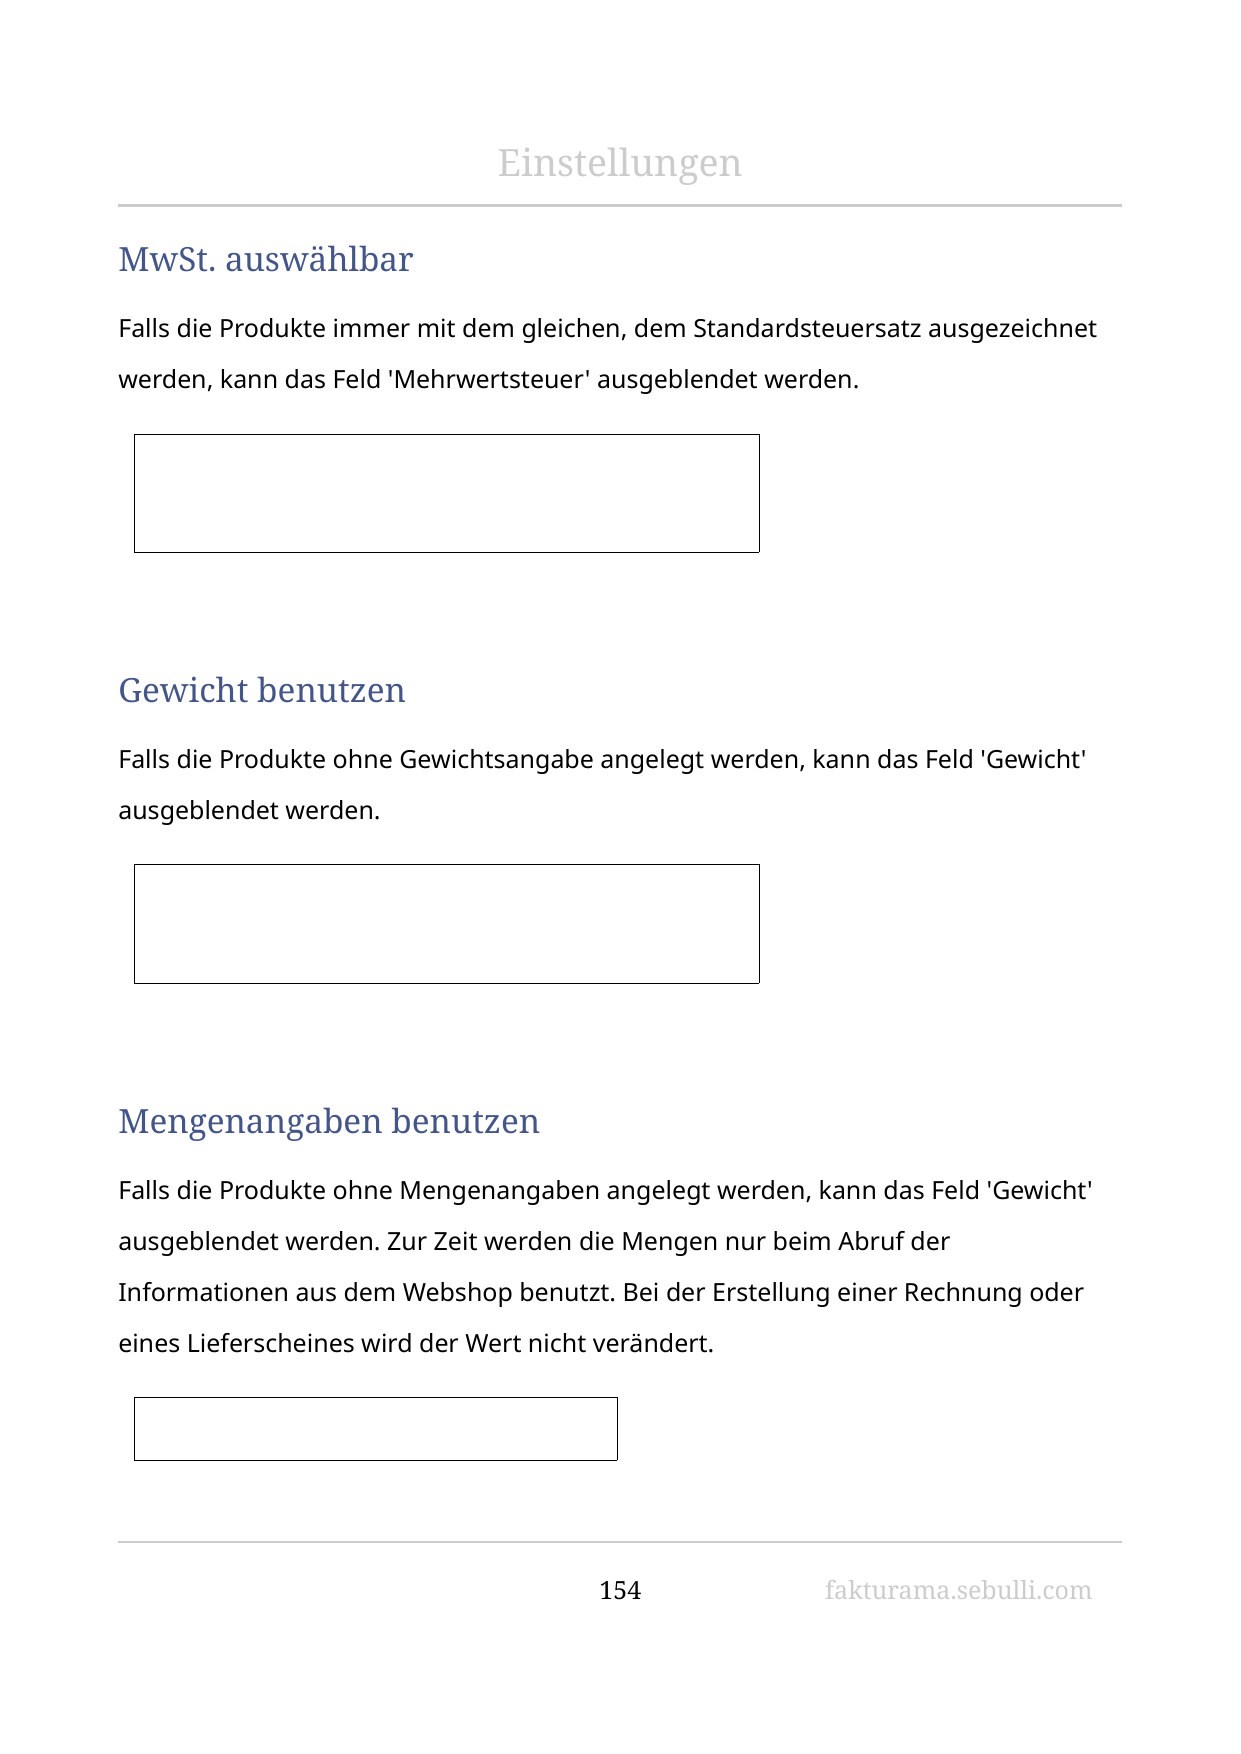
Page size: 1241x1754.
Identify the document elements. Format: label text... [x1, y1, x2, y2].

text Falls die Produkte immer mit dem gleichen, dem Standardsteuersatz ausgezeichnet werden, kann das Feld 'Mehrwertsteuer' ausgeblendet werden. [118, 311, 1122, 396]
text Falls die Produkte ohne Mengenangaben angelegt werden, kann das Feld 'Gewicht' ausgeblendet werden. Zur Zeit werden die Mengen nur beim Abruf der Informationen aus dem Webshop benutzt. Bei der Erstellung einer Rechnung oder eines Lieferscheines wird der Wert nicht verändert. [118, 1173, 1122, 1360]
subtitle Gewicht benutzen [118, 667, 1122, 712]
text Falls die Produkte ohne Gewichtsangabe angelegt werden, kann das Feld 'Gewicht' ausgeblendet werden. [118, 742, 1122, 827]
subtitle Mengenangaben benutzen [118, 1098, 1122, 1143]
subtitle MwSt. auswählbar [118, 236, 1122, 282]
